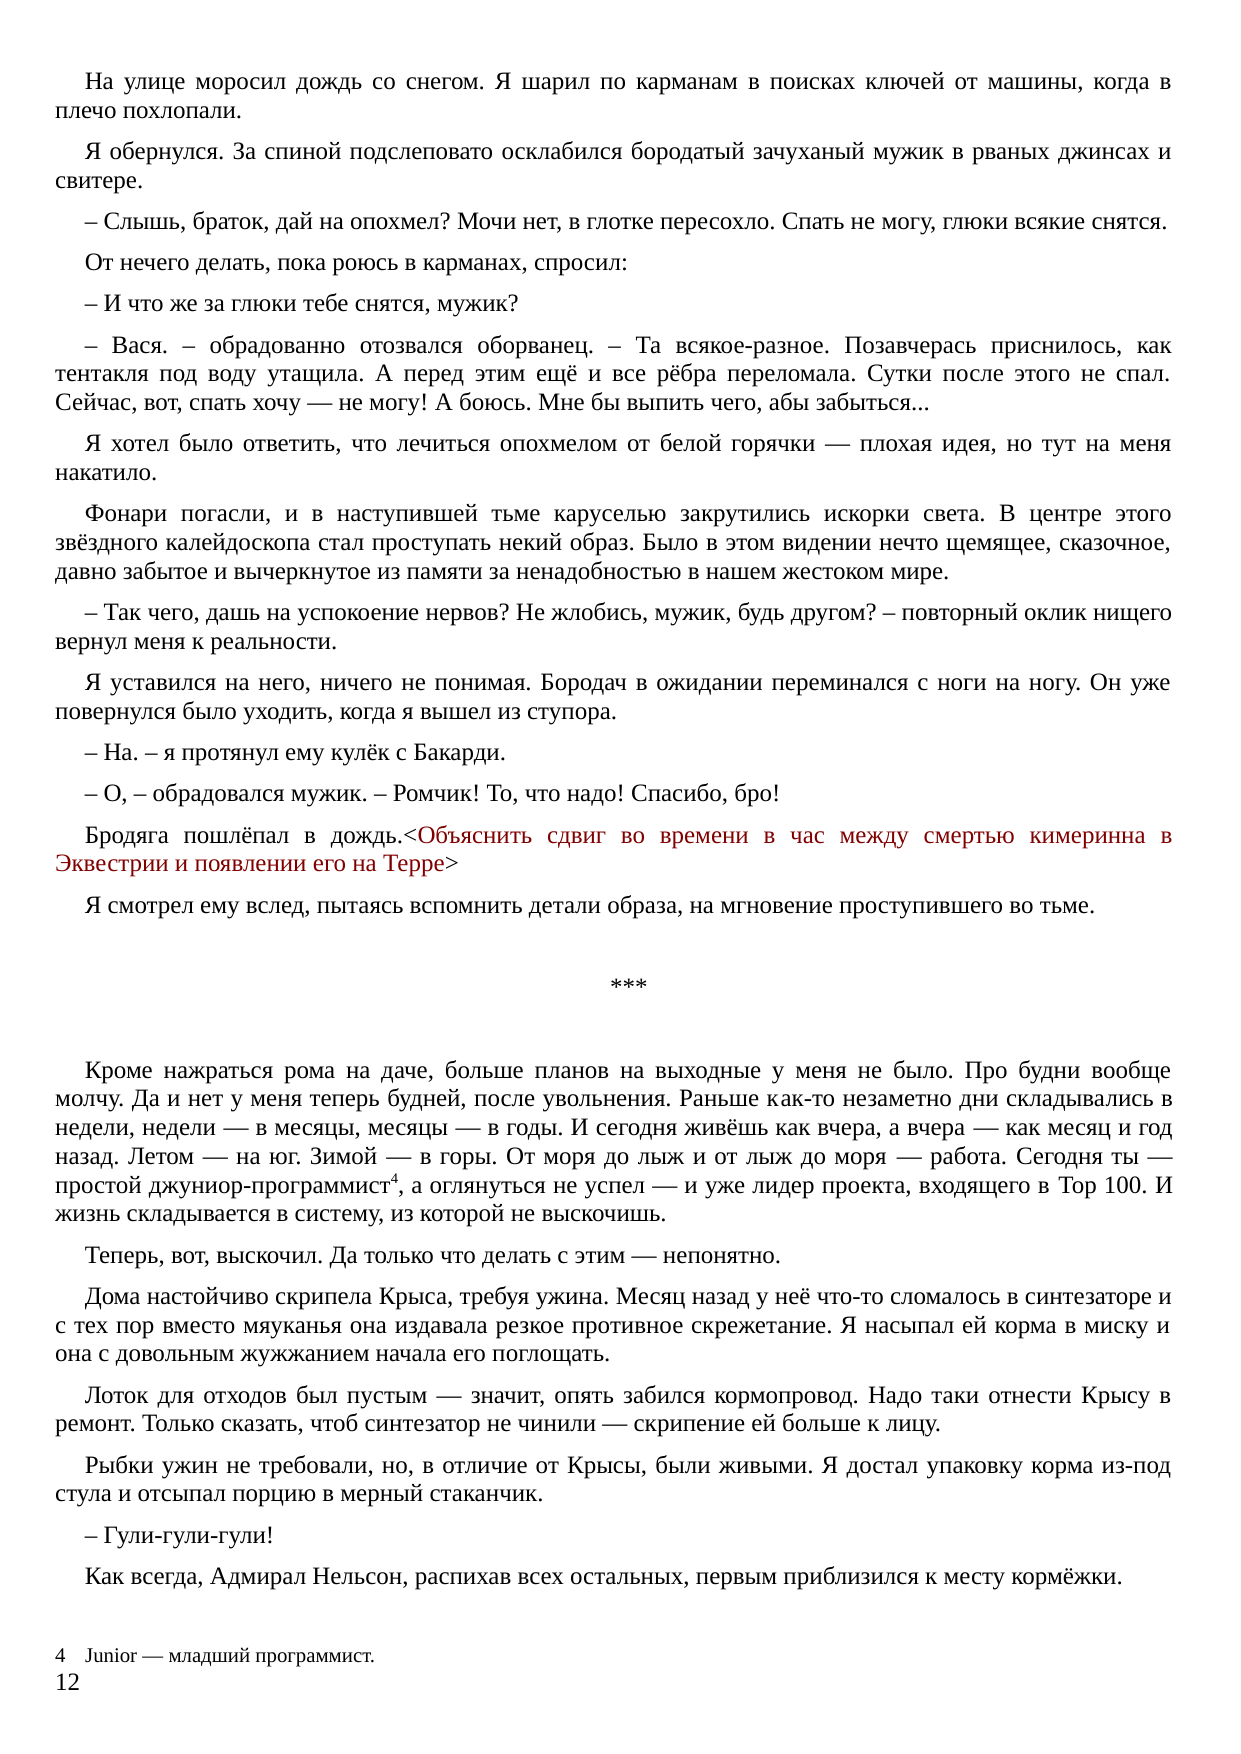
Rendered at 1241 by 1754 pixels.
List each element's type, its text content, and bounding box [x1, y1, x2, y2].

text *** [55, 972, 1173, 1001]
text – Вася. – обрадованно отозвался оборванец. – Та всякое-разное. Позавчерась приснилось, как тентакля под воду утащила. А перед этим ещё и все рёбра переломала. Сутки после этого не спал. Сейчас, вот, спать хочу — не могу! А боюсь. Мне бы выпить чего, абы забыться... [55, 330, 1173, 416]
text От нечего делать, пока роюсь в карманах, спросил: [55, 247, 1173, 276]
text Фонари погасли, и в наступившей тьме каруселью закрутились искорки света. В центре этого звёздного калейдоскопа стал проступать некий образ. Было в этом видении нечто щемящее, сказочное, давно забытое и вычеркнутое из памяти за ненадобностью в нашем жестоком мире. [55, 498, 1173, 585]
text – Слышь, браток, дай на опохмел? Мочи нет, в глотке пересохло. Спать не могу, глюки всякие снятся. [55, 206, 1173, 235]
text – Гули-гули-гули! [55, 1520, 1173, 1548]
text Я смотрел ему вслед, пытаясь вспомнить детали образа, на мгновение проступившего во тьме. [55, 890, 1173, 918]
text Я хотел было ответить, что лечиться опохмелом от белой горячки — плохая идея, но тут на меня накатило. [55, 428, 1173, 486]
text Как всегда, Адмирал Нельсон, распихав всех остальных, первым приблизился к месту кормёжки. [55, 1561, 1173, 1590]
text Рыбки ужин не требовали, но, в отличие от Крысы, были живыми. Я достал упаковку корма из-под стула и отсыпал порцию в мерный стаканчик. [55, 1450, 1173, 1507]
text Лоток для отходов был пустым — значит, опять забился кормопровод. Надо таки отнести Крысу в ремонт. Только сказать, чтоб синтезатор не чинили — скрипение ей больше к лицу. [55, 1380, 1173, 1437]
text На улице моросил дождь со снегом. Я шарил по карманам в поисках ключей от машины, когда в плечо похлопали. [55, 66, 1173, 123]
text – Так чего, дашь на успокоение нервов? Не жлобись, мужик, будь другом? – повторный оклик нищего вернул меня к реальности. [55, 597, 1173, 655]
text Теперь, вот, выскочил. Да только что делать с этим — непонятно. [55, 1240, 1173, 1268]
text Я уставился на него, ничего не понимая. Бородач в ожидании переминался с ноги на ногу. Он уже повернулся было уходить, когда я вышел из ступора. [55, 667, 1173, 725]
text – О, – обрадовался мужик. – Ромчик! То, что надо! Спасибо, бро! [55, 778, 1173, 807]
text Junior — младший программист. [55, 1642, 1173, 1667]
text Дома настойчиво скрипела Крыса, требуя ужина. Месяц назад у неё что-то сломалось в синтезаторе и с тех пор вместо мяуканья она издавала резкое противное скрежетание. Я насыпал ей корма в миску и она с довольным жужжанием начала его поглощать. [55, 1281, 1173, 1367]
text – И что же за глюки тебе снятся, мужик? [55, 288, 1173, 317]
text Бродяга пошлёпал в дождь.<Объяснить сдвиг во времени в час между смертью кимеринна в Эквестрии и появлении его на Терре> [55, 820, 1173, 877]
text Кроме нажраться рома на даче, больше планов на выходные у меня не было. Про будни вообще молчу. Да и нет у меня теперь будней, после увольнения. Раньше как-то незаметно дни складывались в недели, недели — в месяцы, месяцы — в годы. И сегодня живёшь как вчера, а вчера — как месяц и год назад. Летом — на юг. Зимой — в горы. От моря до лыж и от лыж до моря — работа. Сегодня ты — простой джуниор-программист, а оглянуться не успел — и уже лидер проекта, входящего в Top 100. И жизнь складывается в систему, из которой не выскочишь. [55, 1055, 1173, 1227]
text Я обернулся. За спиной подслеповато осклабился бородатый зачуханый мужик в рваных джинсах и свитере. [55, 136, 1173, 193]
text – На. – я протянул ему кулёк с Бакарди. [55, 737, 1173, 766]
